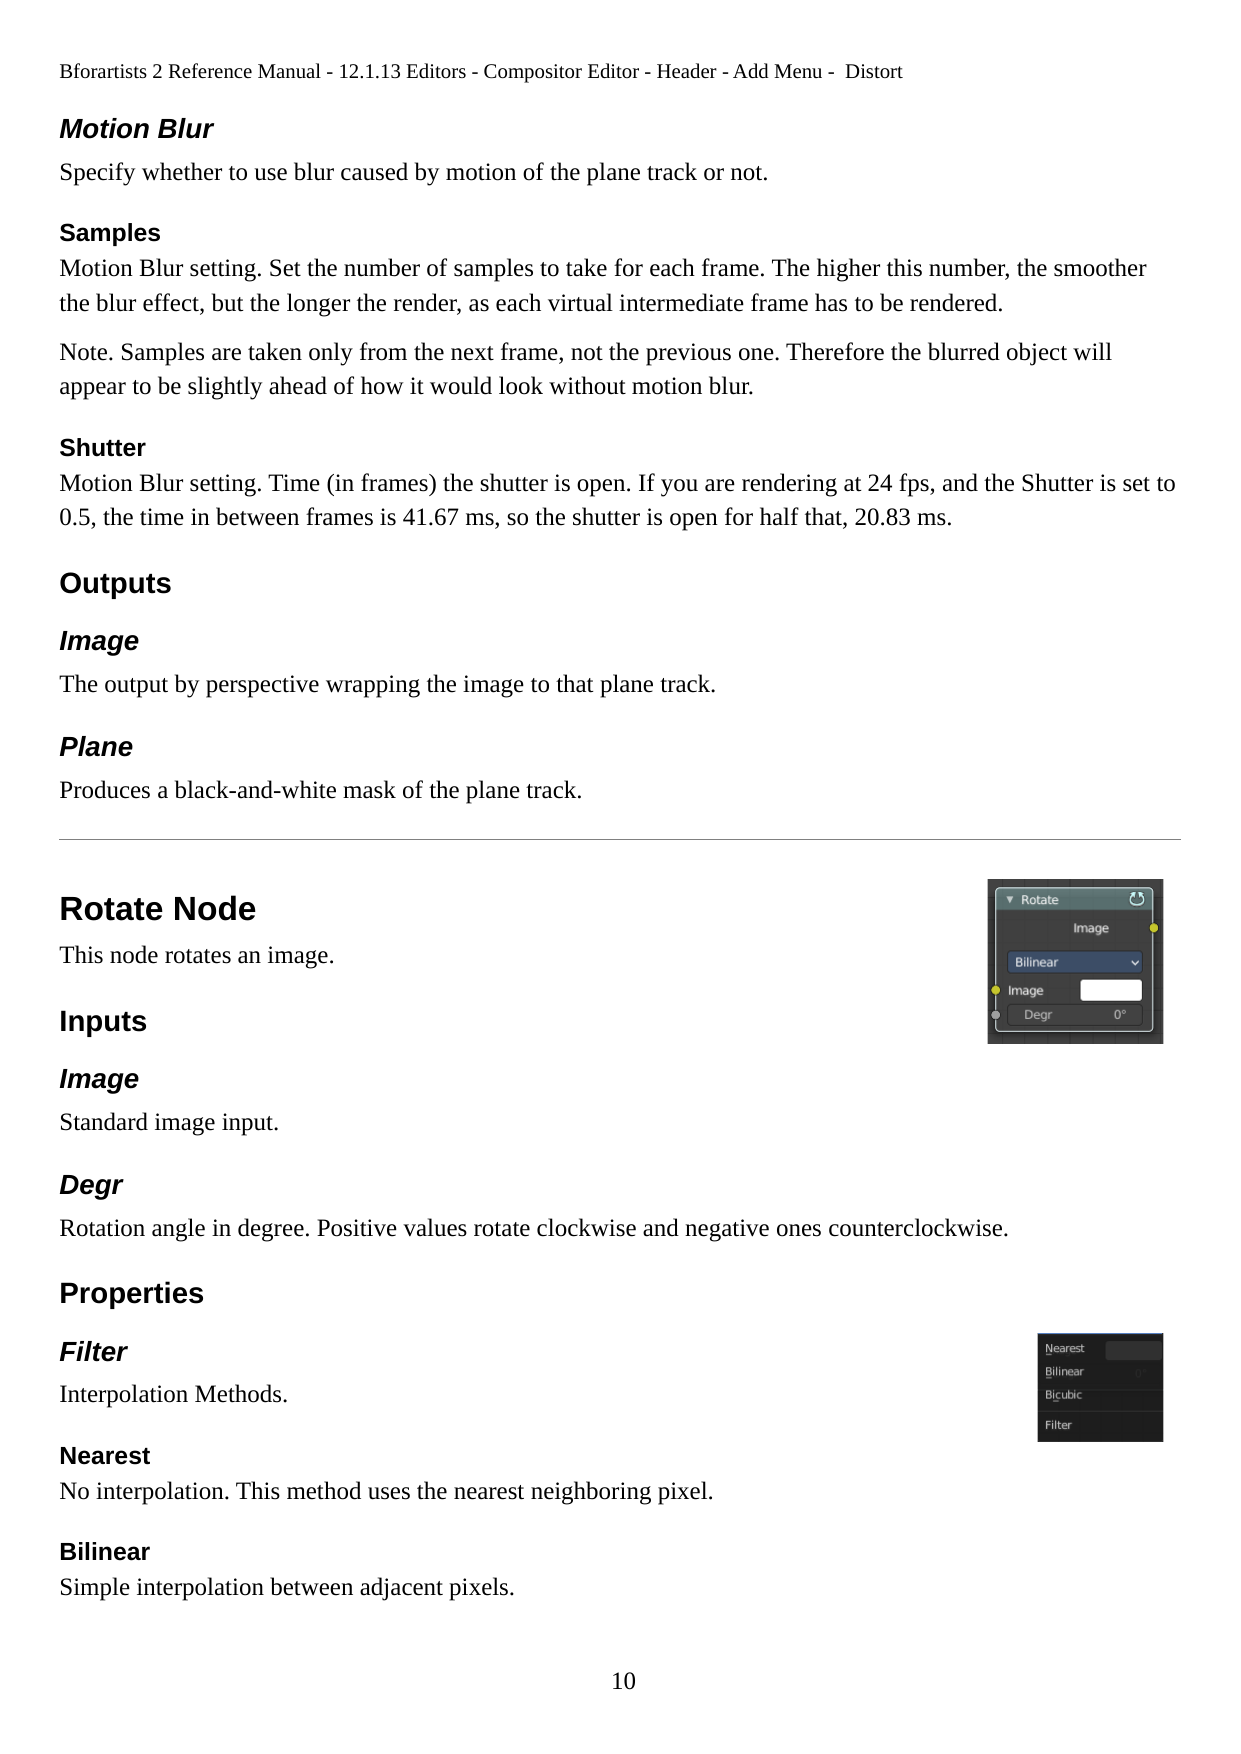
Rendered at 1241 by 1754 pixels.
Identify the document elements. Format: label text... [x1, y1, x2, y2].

subtitle Plane [59, 731, 1181, 762]
picture [1037, 1333, 1164, 1442]
text Note. Samples are taken only from the next frame, not the previous one. Therefore the blurred object will appear to be slightly ahead of how it would look without motion blur. [59, 337, 1181, 400]
subtitle Bilinear [59, 1537, 1181, 1566]
subtitle Degr [59, 1168, 1181, 1200]
subtitle [1164, 1004, 1181, 1037]
subtitle Inputs [59, 1004, 987, 1037]
subtitle Image [59, 624, 1181, 656]
subtitle Nearest [59, 1441, 1181, 1470]
text [1164, 1379, 1181, 1408]
text The output by perspective wrapping the image to that plane track. [59, 669, 1181, 698]
text Motion Blur setting. Time (in frames) the shutter is open. If you are rendering at 24 fps, and the Shutter is set to 0.5, the time in between frames is 41.67 ms, so the shutter is open for half that, 20.83 ms. [59, 468, 1181, 531]
subtitle Shutter [59, 433, 1181, 461]
subtitle Properties [59, 1276, 1181, 1310]
text This node rotates an image. [59, 940, 987, 969]
picture [987, 879, 1164, 1044]
subtitle Outputs [59, 566, 1181, 599]
subtitle Motion Blur [59, 113, 1181, 144]
subtitle [1164, 889, 1181, 928]
text Standard image input. [59, 1107, 1181, 1136]
subtitle Samples [59, 218, 1181, 247]
subtitle Rotate Node [59, 889, 987, 928]
text Produces a black-and-white mask of the plane track. [59, 775, 1181, 804]
text Simple interpolation between adjacent pixels. [59, 1572, 1181, 1601]
subtitle Image [59, 1062, 1181, 1094]
subtitle [1164, 1335, 1181, 1367]
text Rotation angle in degree. Positive values rotate clockwise and negative ones counterclockwise. [59, 1213, 1181, 1242]
subtitle Filter [59, 1335, 1037, 1367]
text Interpolation Methods. [59, 1379, 1037, 1408]
text Specify whether to use blur caused by motion of the plane track or not. [59, 157, 1181, 186]
text Motion Blur setting. Set the number of samples to take for each frame. The higher this number, the smoother the blur effect, but the longer the render, as each virtual intermediate frame has to be rendered. [59, 253, 1181, 317]
text No interpolation. This method uses the nearest neighboring pixel. [59, 1476, 1181, 1505]
